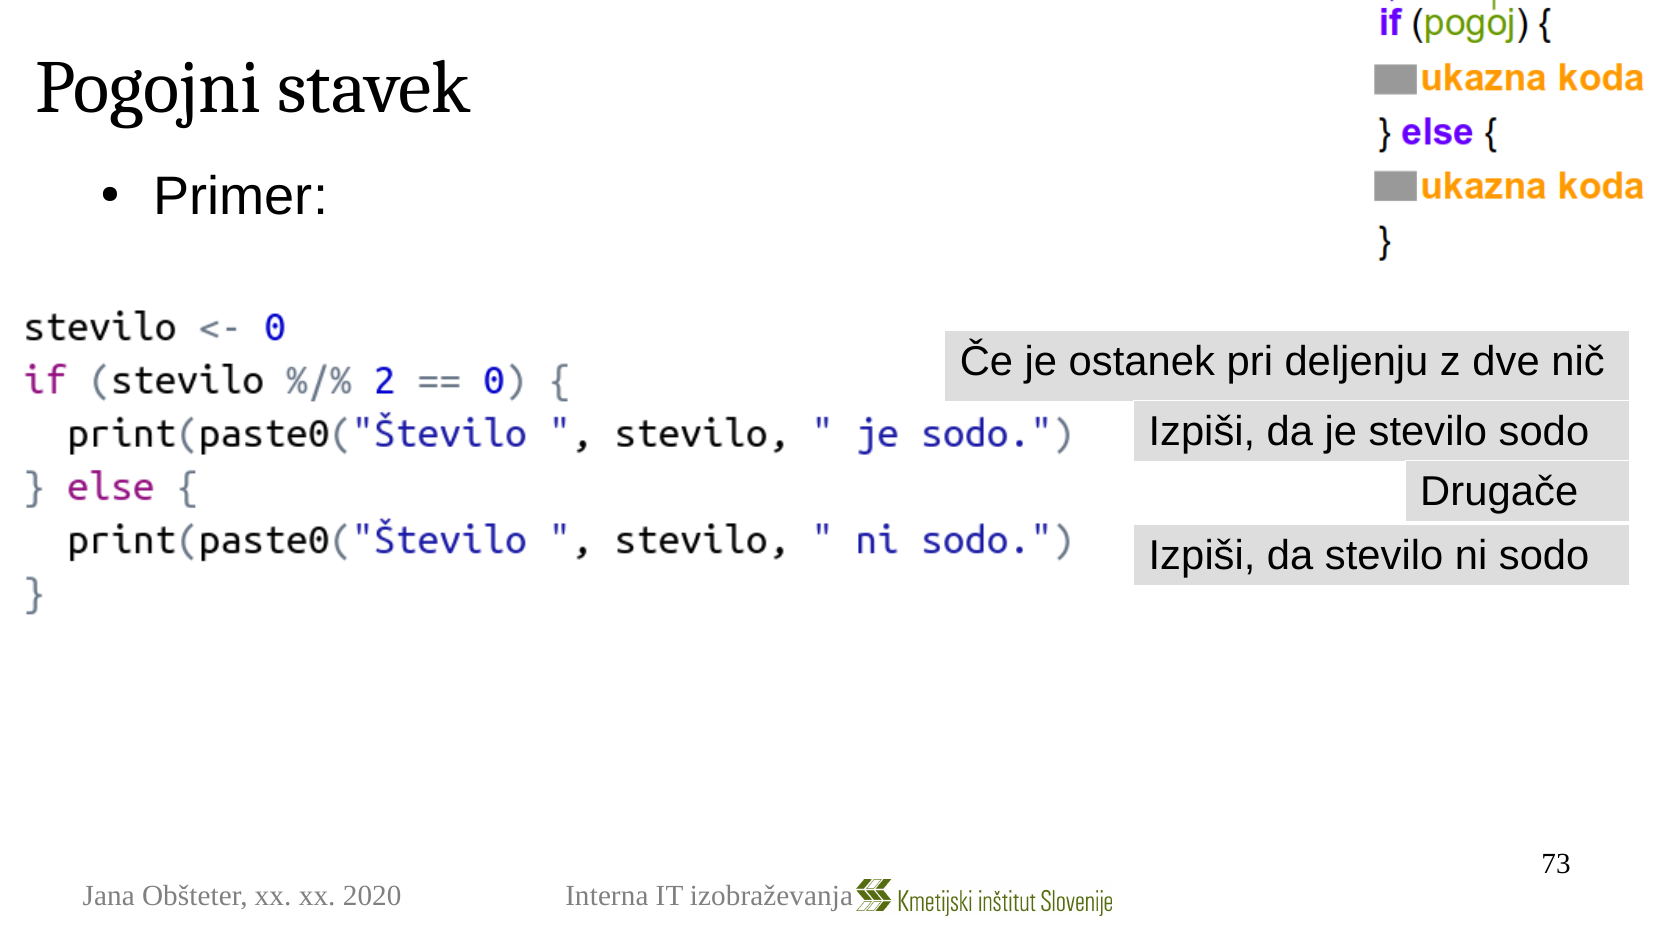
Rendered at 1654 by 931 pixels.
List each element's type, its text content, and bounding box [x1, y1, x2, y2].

list Primer: [82, 165, 1642, 827]
text_box Izpiši, da je stevilo sodo [1133, 400, 1630, 462]
text_box Če je ostanek pri deljenju z dve nič [944, 330, 1630, 402]
text_box Drugače [1405, 460, 1630, 522]
title Pogojni stavek [35, 21, 1363, 154]
text_box Izpiši, da stevilo ni sodo [1133, 524, 1630, 586]
picture [22, 292, 82, 638]
picture [856, 879, 1112, 916]
picture [1363, 0, 1654, 272]
